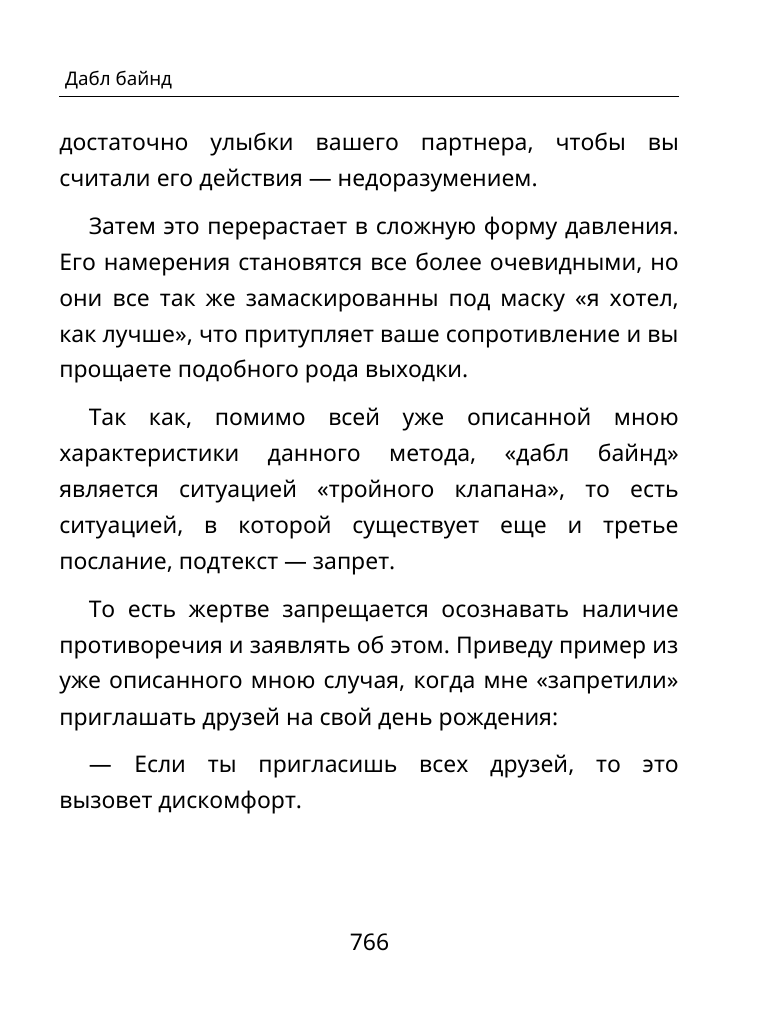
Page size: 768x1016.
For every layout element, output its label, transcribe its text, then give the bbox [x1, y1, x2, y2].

text Так как, помимо всей уже описанной мною характеристики данного метода, «дабл байнд» является ситуацией «тройного клапана», то есть ситуацией, в которой существует еще и третье послание, подтекст — запрет. [59, 401, 679, 576]
text То есть жертве запрещается осознавать наличие противоречия и заявлять об этом. Приведу пример из уже описанного мною случая, когда мне «запретили» приглашать друзей на свой день рождения: [59, 593, 679, 732]
list Если ты пригласишь всех друзей, то это вызовет дискомфорт. [59, 748, 679, 815]
text достаточно улыбки вашего партнера, чтобы вы считали его действия — недоразумением. [59, 126, 679, 193]
text Затем это перерастает в сложную форму давления. Его намерения становятся все более очевидными, но они все так же замаскированны под маску «я хотел, как лучше», что притупляет ваше сопротивление и вы прощаете подобного рода выходки. [59, 210, 679, 385]
